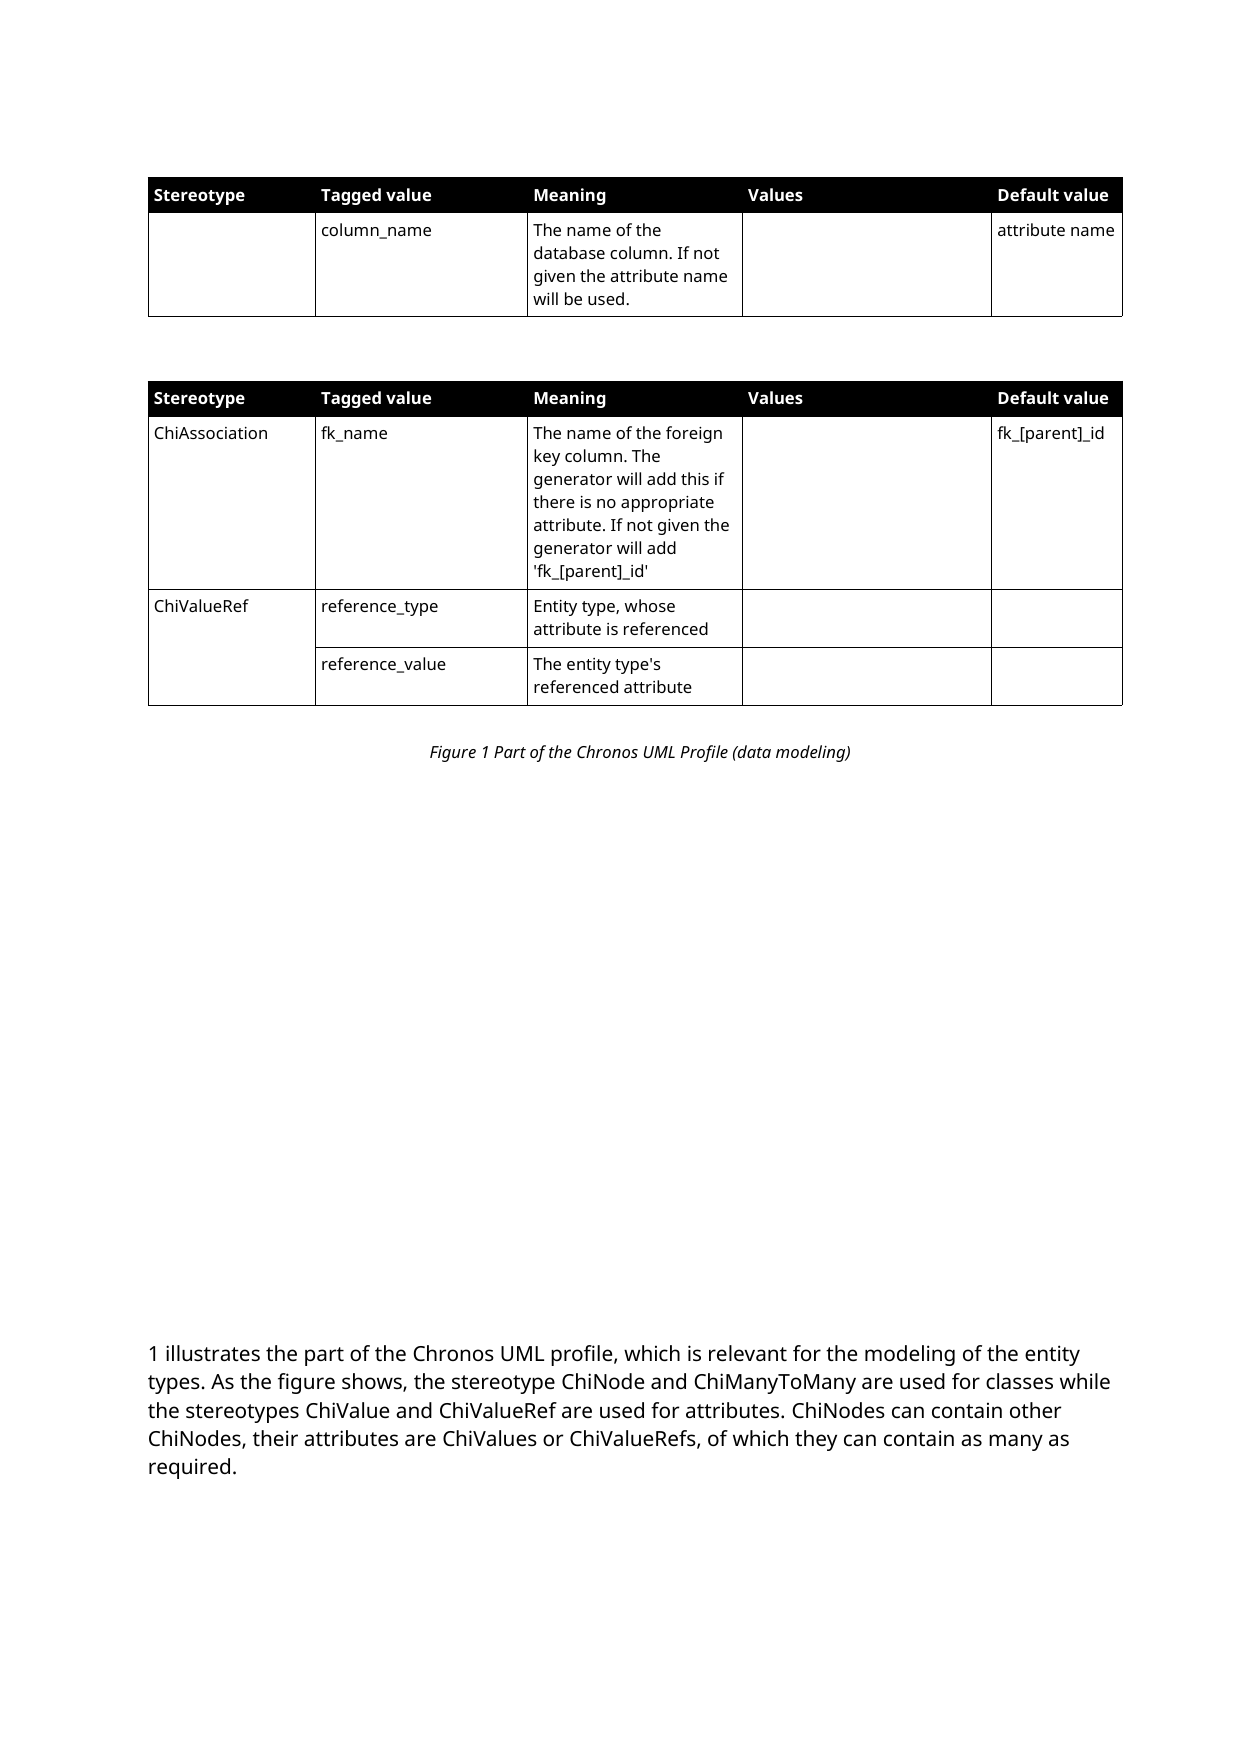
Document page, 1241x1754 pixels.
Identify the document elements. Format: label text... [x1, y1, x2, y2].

table_cell [743, 417, 991, 589]
table_cell The name of the database column. If not given the attribute name will be used. [528, 213, 742, 316]
table_cell [743, 213, 991, 316]
text Figure 1 Part of the Chronos UML Profile (data modeling) [198, 741, 1083, 764]
table_cell fk_name [316, 417, 527, 589]
table_header Meaning [528, 178, 742, 212]
table_header [743, 590, 991, 647]
table_header Tagged value [316, 178, 527, 212]
table_cell ChiValueRef [149, 590, 315, 705]
table_header [992, 590, 1122, 647]
table_cell fk_[parent]_id [992, 417, 1122, 589]
table_cell The entity type's referenced attribute [528, 648, 742, 705]
text 1 illustrates the part of the Chronos UML profile, which is relevant for the modeling of the entity types. As the figure shows, the stereotype ChiNode and ChiManyToMany are used for classes while the stereotypes ChiValue and ChiValueRef are used for attributes. ChiNodes can contain other ChiNodes, their attributes are ChiValues or ChiValueRefs, of which they can contain as many as required. [148, 717, 1122, 1480]
table_header Entity type, whose attribute is referenced [528, 590, 742, 647]
table_cell [743, 648, 991, 705]
table_cell reference_value [316, 648, 527, 705]
table_cell [149, 213, 315, 316]
table_header Stereotype [149, 178, 315, 212]
table_cell [992, 648, 1122, 705]
table_cell column_name [316, 213, 527, 316]
table_header Values [743, 178, 991, 212]
table_header Values [743, 382, 991, 416]
table_header Stereotype [149, 382, 315, 416]
table_header Default value [992, 178, 1122, 212]
table_cell attribute name [992, 213, 1122, 316]
table_header Tagged value [316, 382, 527, 416]
table_cell The name of the foreign key column. The generator will add this if there is no appropriate attribute. If not given the generator will add 'fk_[parent]_id' [528, 417, 742, 589]
table_cell ChiAssociation [149, 417, 315, 589]
table_header Default value [992, 382, 1122, 416]
table_header Meaning [528, 382, 742, 416]
table_header reference_type [316, 590, 527, 647]
